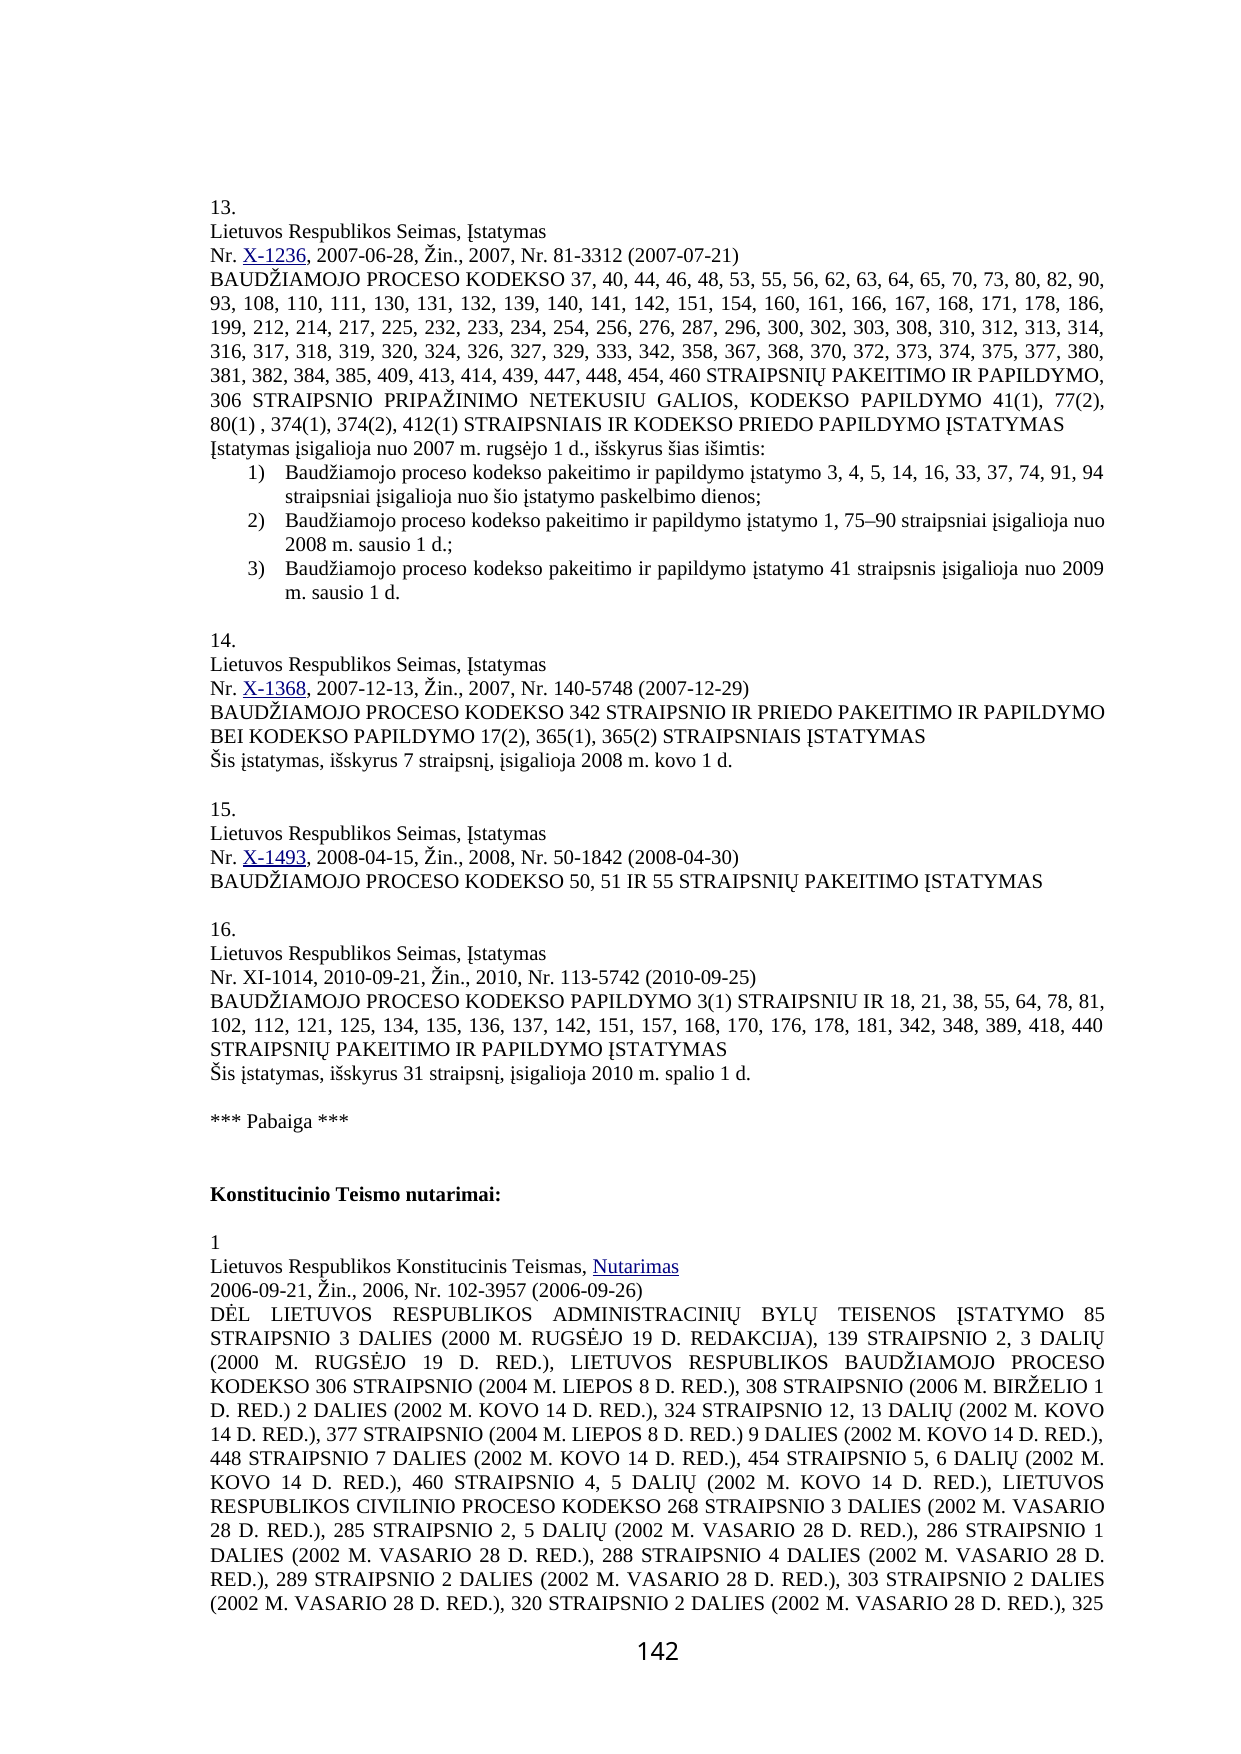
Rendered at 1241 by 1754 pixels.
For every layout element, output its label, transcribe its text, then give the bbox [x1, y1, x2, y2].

text Lietuvos Respublikos Seimas, Įstatymas [210, 821, 1106, 845]
text Nr. X-1236, 2007-06-28, Žin., 2007, Nr. 81-3312 (2007-07-21) [210, 243, 1106, 267]
list Baudžiamojo proceso kodekso pakeitimo ir papildymo įstatymo 3, 4, 5, 14, 16, 33, 37, 74, 91, 94 straipsniai įsigalioja nuo šio įstatymo paskelbimo dienos; [247, 460, 1106, 508]
text Šis įstatymas, išskyrus 31 straipsnį, įsigalioja 2010 m. spalio 1 d. [210, 1061, 1106, 1085]
text *** Pabaiga *** [210, 1109, 1106, 1133]
text 1 [210, 1230, 1106, 1254]
text Lietuvos Respublikos Seimas, Įstatymas [210, 219, 1106, 243]
list Baudžiamojo proceso kodekso pakeitimo ir papildymo įstatymo 1, 75–90 straipsniai įsigalioja nuo 2008 m. sausio 1 d.; [247, 508, 1106, 556]
text Nr. XI-1014, 2010-09-21, Žin., 2010, Nr. 113-5742 (2010-09-25) [210, 965, 1106, 989]
text Lietuvos Respublikos Konstitucinis Teismas, Nutarimas [210, 1254, 1106, 1278]
text Lietuvos Respublikos Seimas, Įstatymas [210, 652, 1106, 676]
text BAUDŽIAMOJO PROCESO KODEKSO PAPILDYMO 3(1) STRAIPSNIU IR 18, 21, 38, 55, 64, 78, 81, 102, 112, 121, 125, 134, 135, 136, 137, 142, 151, 157, 168, 170, 176, 178, 181, 342, 348, 389, 418, 440 STRAIPSNIŲ PAKEITIMO IR PAPILDYMO ĮSTATYMAS [210, 989, 1106, 1061]
text BAUDŽIAMOJO PROCESO KODEKSO 50, 51 IR 55 STRAIPSNIŲ PAKEITIMO ĮSTATYMAS [210, 869, 1106, 893]
list Baudžiamojo proceso kodekso pakeitimo ir papildymo įstatymo 41 straipsnis įsigalioja nuo 2009 m. sausio 1 d. [247, 556, 1106, 604]
text BAUDŽIAMOJO PROCESO KODEKSO 37, 40, 44, 46, 48, 53, 55, 56, 62, 63, 64, 65, 70, 73, 80, 82, 90, 93, 108, 110, 111, 130, 131, 132, 139, 140, 141, 142, 151, 154, 160, 161, 166, 167, 168, 171, 178, 186, 199, 212, 214, 217, 225, 232, 233, 234, 254, 256, 276, 287, 296, 300, 302, 303, 308, 310, 312, 313, 314, 316, 317, 318, 319, 320, 324, 326, 327, 329, 333, 342, 358, 367, 368, 370, 372, 373, 374, 375, 377, 380, 381, 382, 384, 385, 409, 413, 414, 439, 447, 448, 454, 460 STRAIPSNIŲ PAKEITIMO IR PAPILDYMO, 306 STRAIPSNIO PRIPAŽINIMO NETEKUSIU GALIOS, KODEKSO PAPILDYMO 41(1), 77(2), 80(1) , 374(1), 374(2), 412(1) STRAIPSNIAIS IR KODEKSO PRIEDO PAPILDYMO ĮSTATYMAS [210, 267, 1106, 436]
text 2006-09-21, Žin., 2006, Nr. 102-3957 (2006-09-26) [210, 1278, 1106, 1302]
text 16. [210, 917, 1106, 941]
text Įstatymas įsigalioja nuo 2007 m. rugsėjo 1 d., išskyrus šias išimtis: [210, 436, 1106, 460]
text Šis įstatymas, išskyrus 7 straipsnį, įsigalioja 2008 m. kovo 1 d. [210, 748, 1106, 772]
text 15. [210, 797, 1106, 821]
text BAUDŽIAMOJO PROCESO KODEKSO 342 STRAIPSNIO IR PRIEDO PAKEITIMO IR PAPILDYMO BEI KODEKSO PAPILDYMO 17(2), 365(1), 365(2) STRAIPSNIAIS ĮSTATYMAS [210, 700, 1106, 748]
text Lietuvos Respublikos Seimas, Įstatymas [210, 941, 1106, 965]
text 14. [210, 628, 1106, 652]
text 13. [210, 195, 1106, 219]
text Konstitucinio Teismo nutarimai: [210, 1182, 1106, 1206]
text Nr. X-1368, 2007-12-13, Žin., 2007, Nr. 140-5748 (2007-12-29) [210, 676, 1106, 700]
text DĖL LIETUVOS RESPUBLIKOS ADMINISTRACINIŲ BYLŲ TEISENOS ĮSTATYMO 85 STRAIPSNIO 3 DALIES (2000 M. RUGSĖJO 19 D. REDAKCIJA), 139 STRAIPSNIO 2, 3 DALIŲ (2000 M. RUGSĖJO 19 D. RED.), LIETUVOS RESPUBLIKOS BAUDŽIAMOJO PROCESO KODEKSO 306 STRAIPSNIO (2004 M. LIEPOS 8 D. RED.), 308 STRAIPSNIO (2006 M. BIRŽELIO 1 D. RED.) 2 DALIES (2002 M. KOVO 14 D. RED.), 324 STRAIPSNIO 12, 13 DALIŲ (2002 M. KOVO 14 D. RED.), 377 STRAIPSNIO (2004 M. LIEPOS 8 D. RED.) 9 DALIES (2002 M. KOVO 14 D. RED.), 448 STRAIPSNIO 7 DALIES (2002 M. KOVO 14 D. RED.), 454 STRAIPSNIO 5, 6 DALIŲ (2002 M. KOVO 14 D. RED.), 460 STRAIPSNIO 4, 5 DALIŲ (2002 M. KOVO 14 D. RED.), LIETUVOS RESPUBLIKOS CIVILINIO PROCESO KODEKSO 268 STRAIPSNIO 3 DALIES (2002 M. VASARIO 28 D. RED.), 285 STRAIPSNIO 2, 5 DALIŲ (2002 M. VASARIO 28 D. RED.), 286 STRAIPSNIO 1 DALIES (2002 M. VASARIO 28 D. RED.), 288 STRAIPSNIO 4 DALIES (2002 M. VASARIO 28 D. RED.), 289 STRAIPSNIO 2 DALIES (2002 M. VASARIO 28 D. RED.), 303 STRAIPSNIO 2 DALIES (2002 M. VASARIO 28 D. RED.), 320 STRAIPSNIO 2 DALIES (2002 M. VASARIO 28 D. RED.), 325 [210, 1302, 1106, 1615]
text Nr. X-1493, 2008-04-15, Žin., 2008, Nr. 50-1842 (2008-04-30) [210, 845, 1106, 869]
